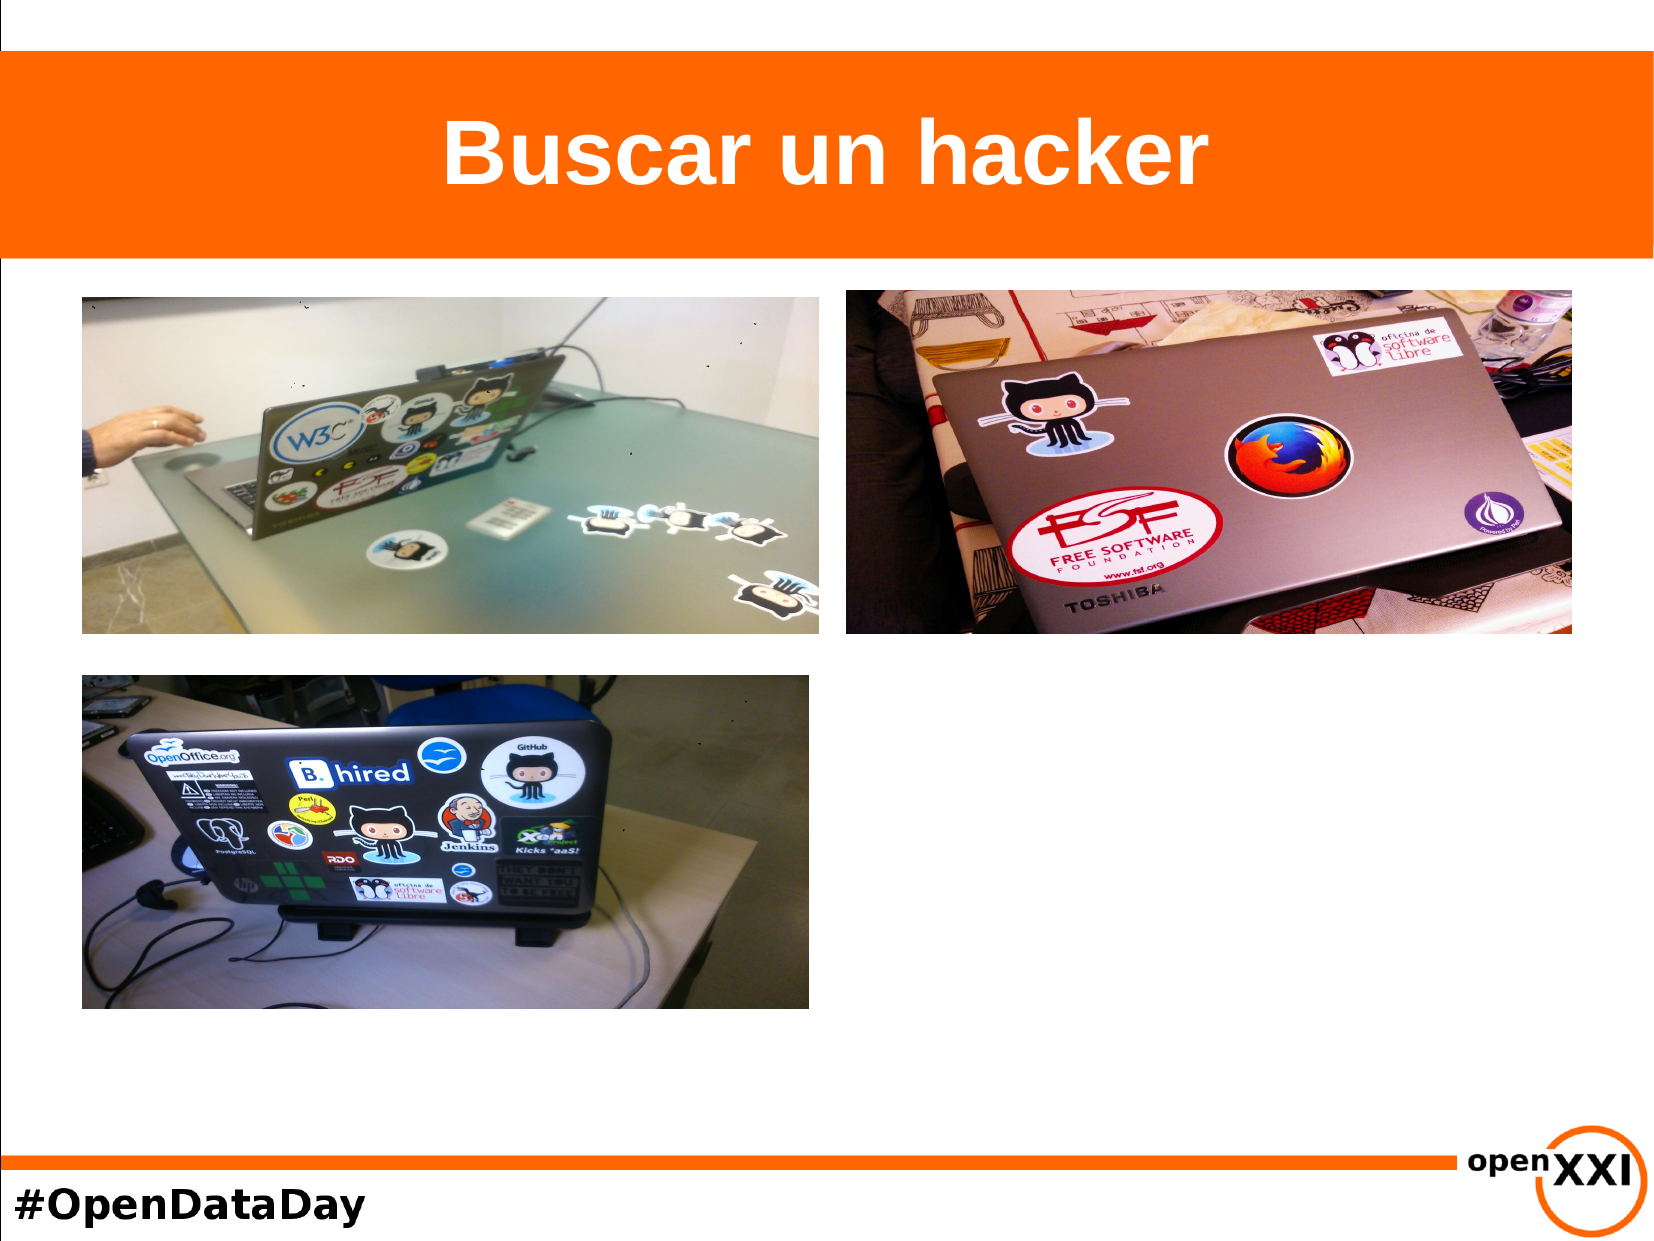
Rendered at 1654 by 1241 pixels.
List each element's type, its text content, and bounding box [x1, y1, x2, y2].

title Buscar un hacker [82, 49, 1571, 257]
picture [0, 0, 1654, 1241]
